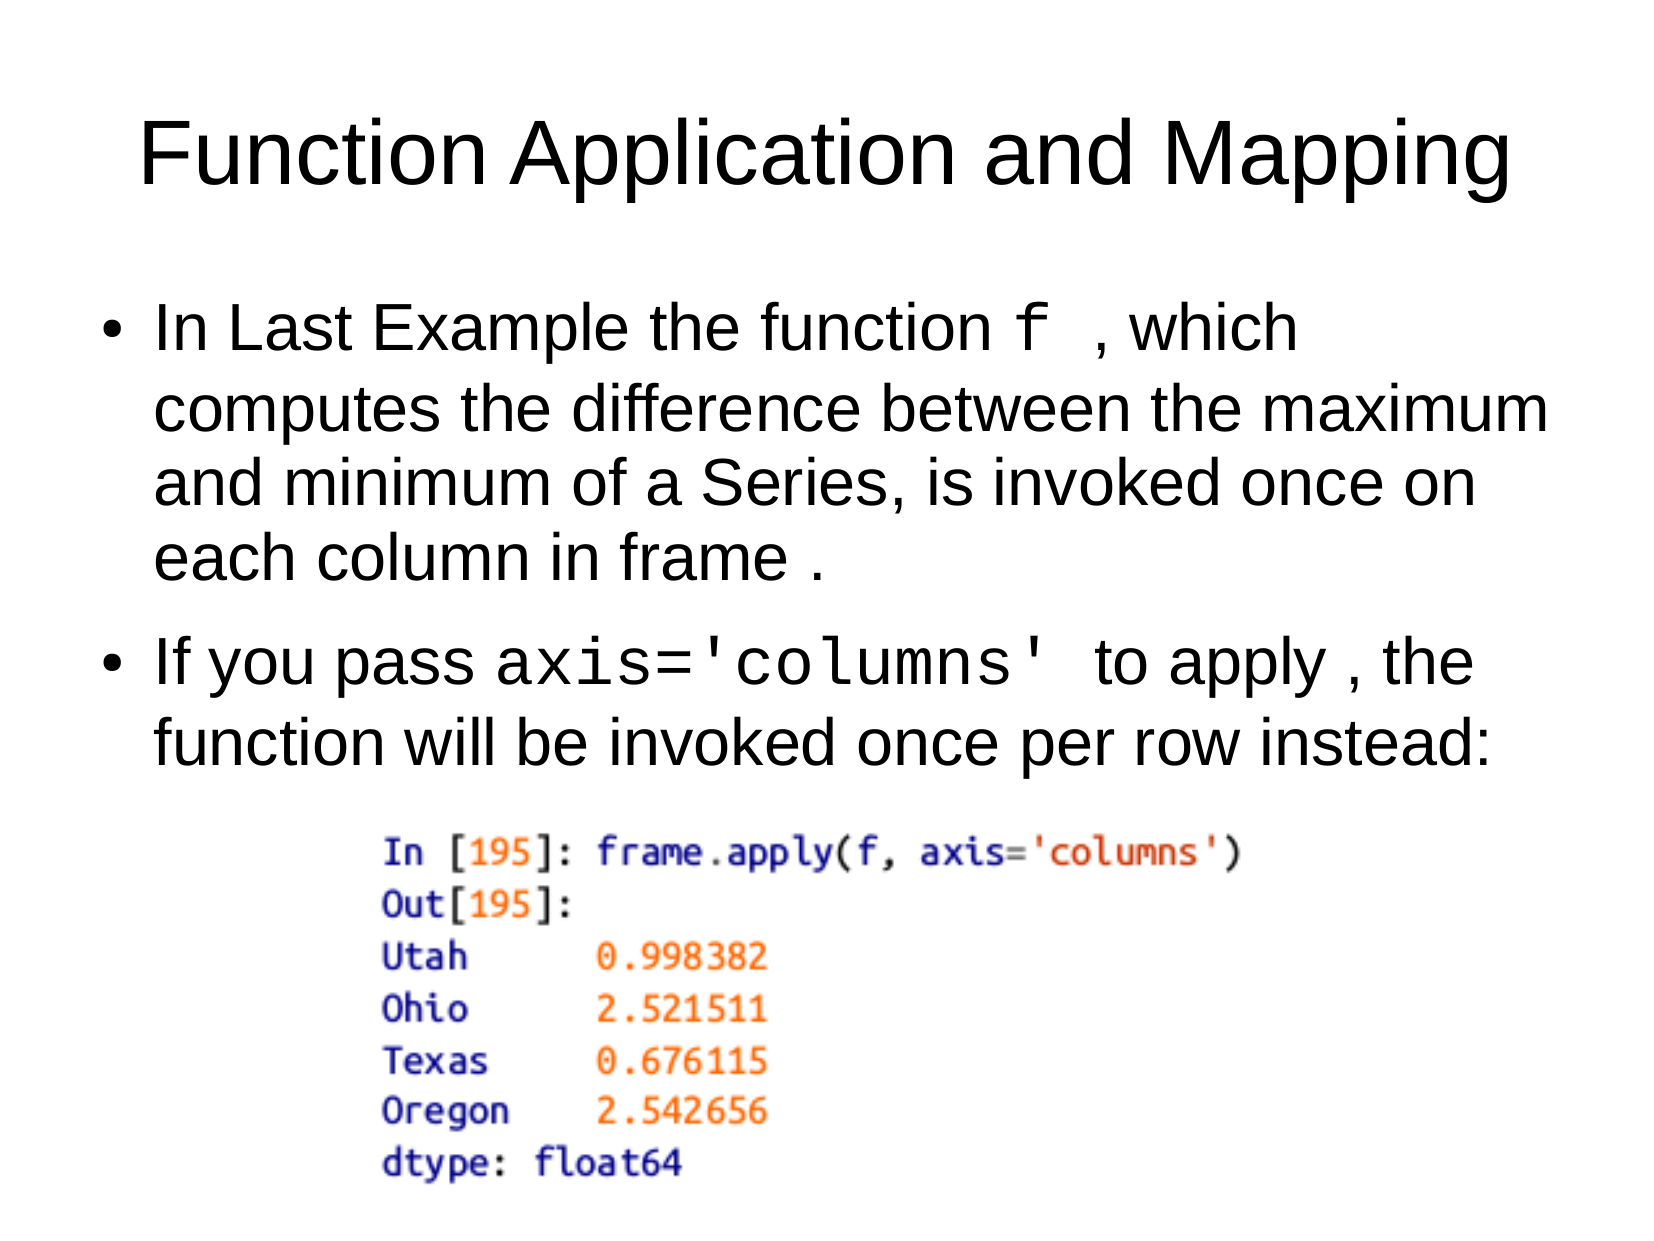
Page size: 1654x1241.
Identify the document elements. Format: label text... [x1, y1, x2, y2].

picture [375, 824, 1272, 1200]
list In Last Example the function f , which computes the difference between the maximum and minimum of a Series, is invoked once on each column in frame . If you pass axis='columns' to apply , the function will be invoked once per row instead: [82, 290, 1571, 1010]
title Function Application and Mapping [82, 49, 1571, 257]
